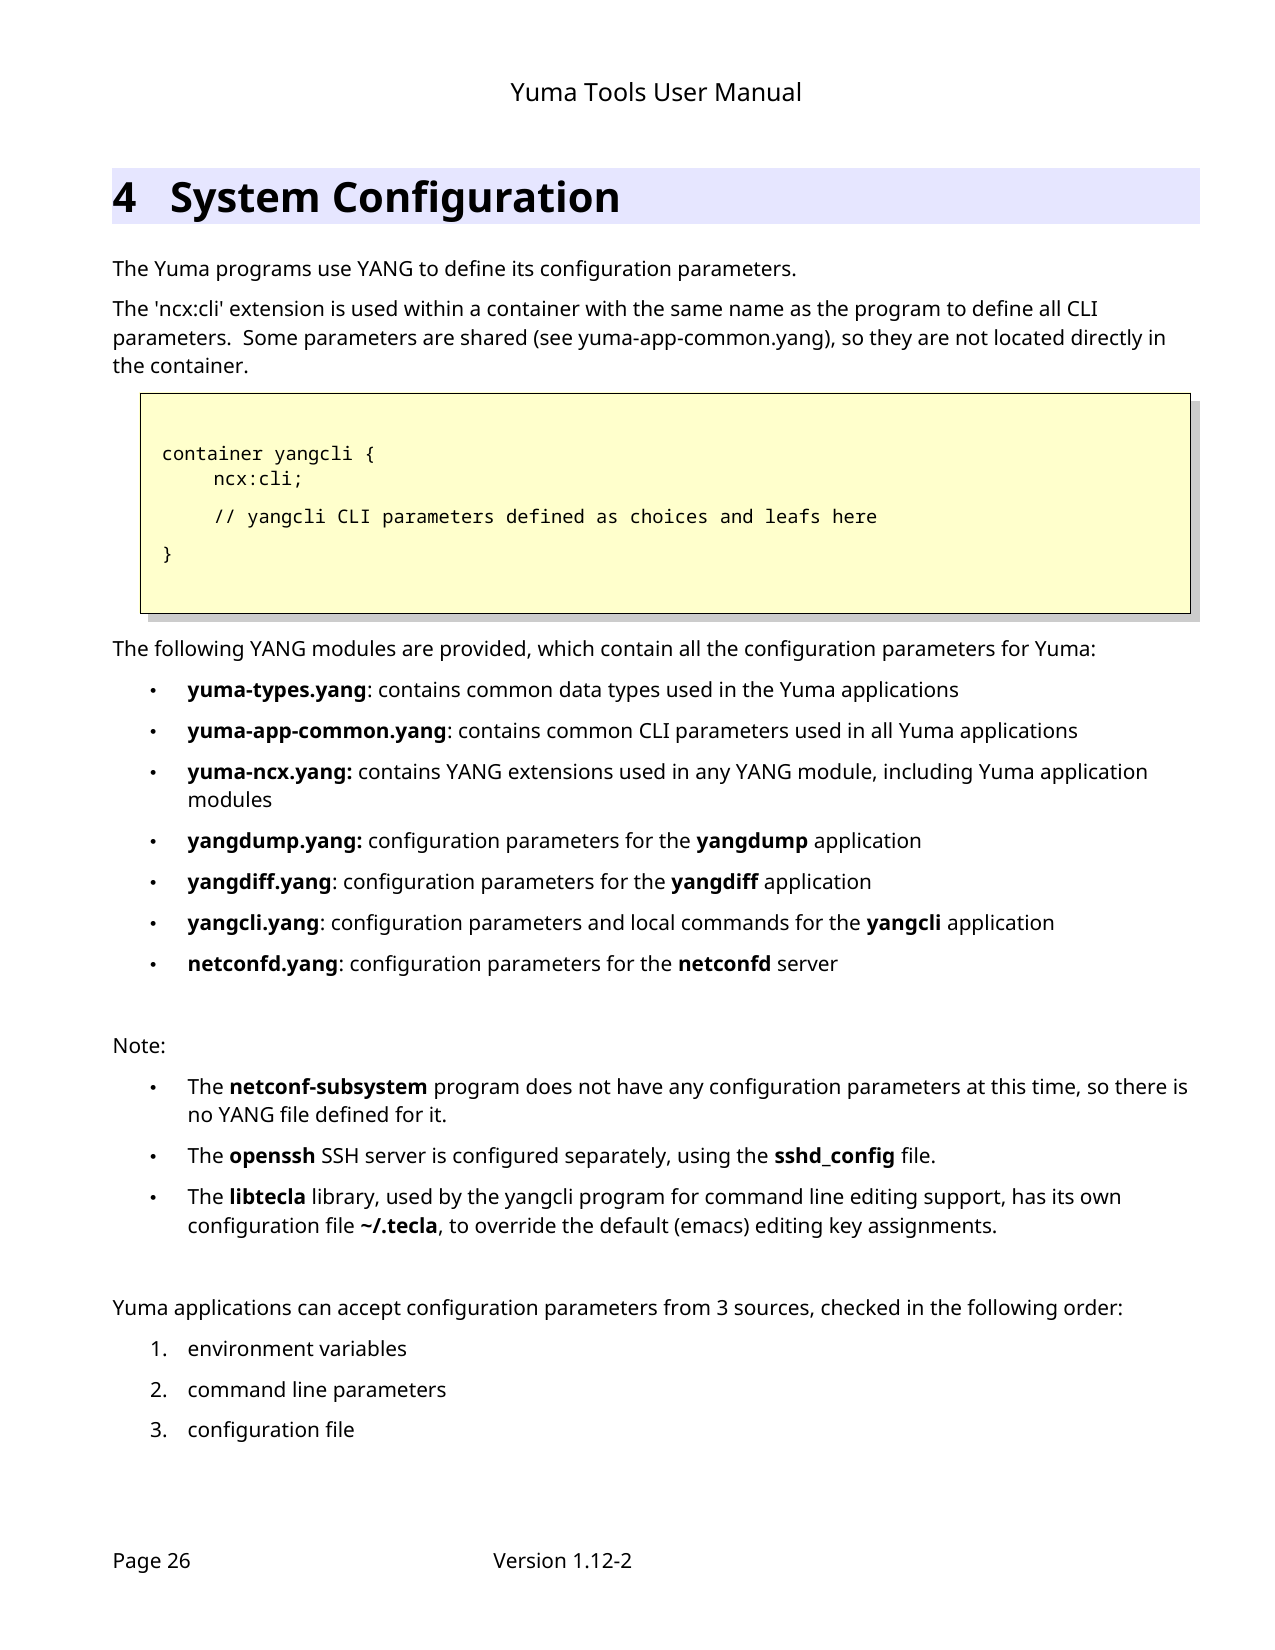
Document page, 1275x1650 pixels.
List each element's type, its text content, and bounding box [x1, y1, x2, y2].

text The Yuma programs use YANG to define its configuration parameters. [112, 254, 1200, 282]
list The libtecla library, used by the yangcli program for command line editing support, has its own configuration file ~/.tecla, to override the default (emacs) editing key assignments. [150, 1182, 1200, 1239]
text } [141, 530, 1190, 566]
list configuration file [150, 1416, 1200, 1444]
text The 'ncx:cli' extension is used within a container with the same name as the program to define all CLI parameters. Some parameters are shared (see yuma-app-common.yang), so they are not located directly in the container. [112, 294, 1200, 380]
text Note: [112, 1031, 1200, 1060]
list yangcli.yang: configuration parameters and local commands for the yangcli application [150, 908, 1200, 937]
list command line parameters [150, 1375, 1200, 1403]
text Yuma applications can accept configuration parameters from 3 sources, checked in the following order: [112, 1293, 1200, 1321]
list yuma-app-common.yang: contains common CLI parameters used in all Yuma applications [150, 716, 1200, 745]
subtitle System Configuration [112, 168, 1200, 224]
text container yangcli { ncx:cli; [141, 430, 1190, 491]
list yuma-ncx.yang: contains YANG extensions used in any YANG module, including Yuma application modules [150, 757, 1200, 814]
list netconfd.yang: configuration parameters for the netconfd server [150, 949, 1200, 978]
text // yangcli CLI parameters defined as choices and leafs here [141, 493, 1190, 528]
text The following YANG modules are provided, which contain all the configuration parameters for Yuma: [112, 634, 1200, 663]
list The openssh SSH server is configured separately, using the sshd_config file. [150, 1142, 1200, 1170]
list yuma-types.yang: contains common data types used in the Yuma applications [150, 675, 1200, 704]
list yangdump.yang: configuration parameters for the yangdump application [150, 827, 1200, 855]
list yangdiff.yang: configuration parameters for the yangdiff application [150, 867, 1200, 896]
list The netconf-subsystem program does not have any configuration parameters at this time, so there is no YANG file defined for it. [150, 1072, 1200, 1129]
list environment variables [150, 1334, 1200, 1362]
